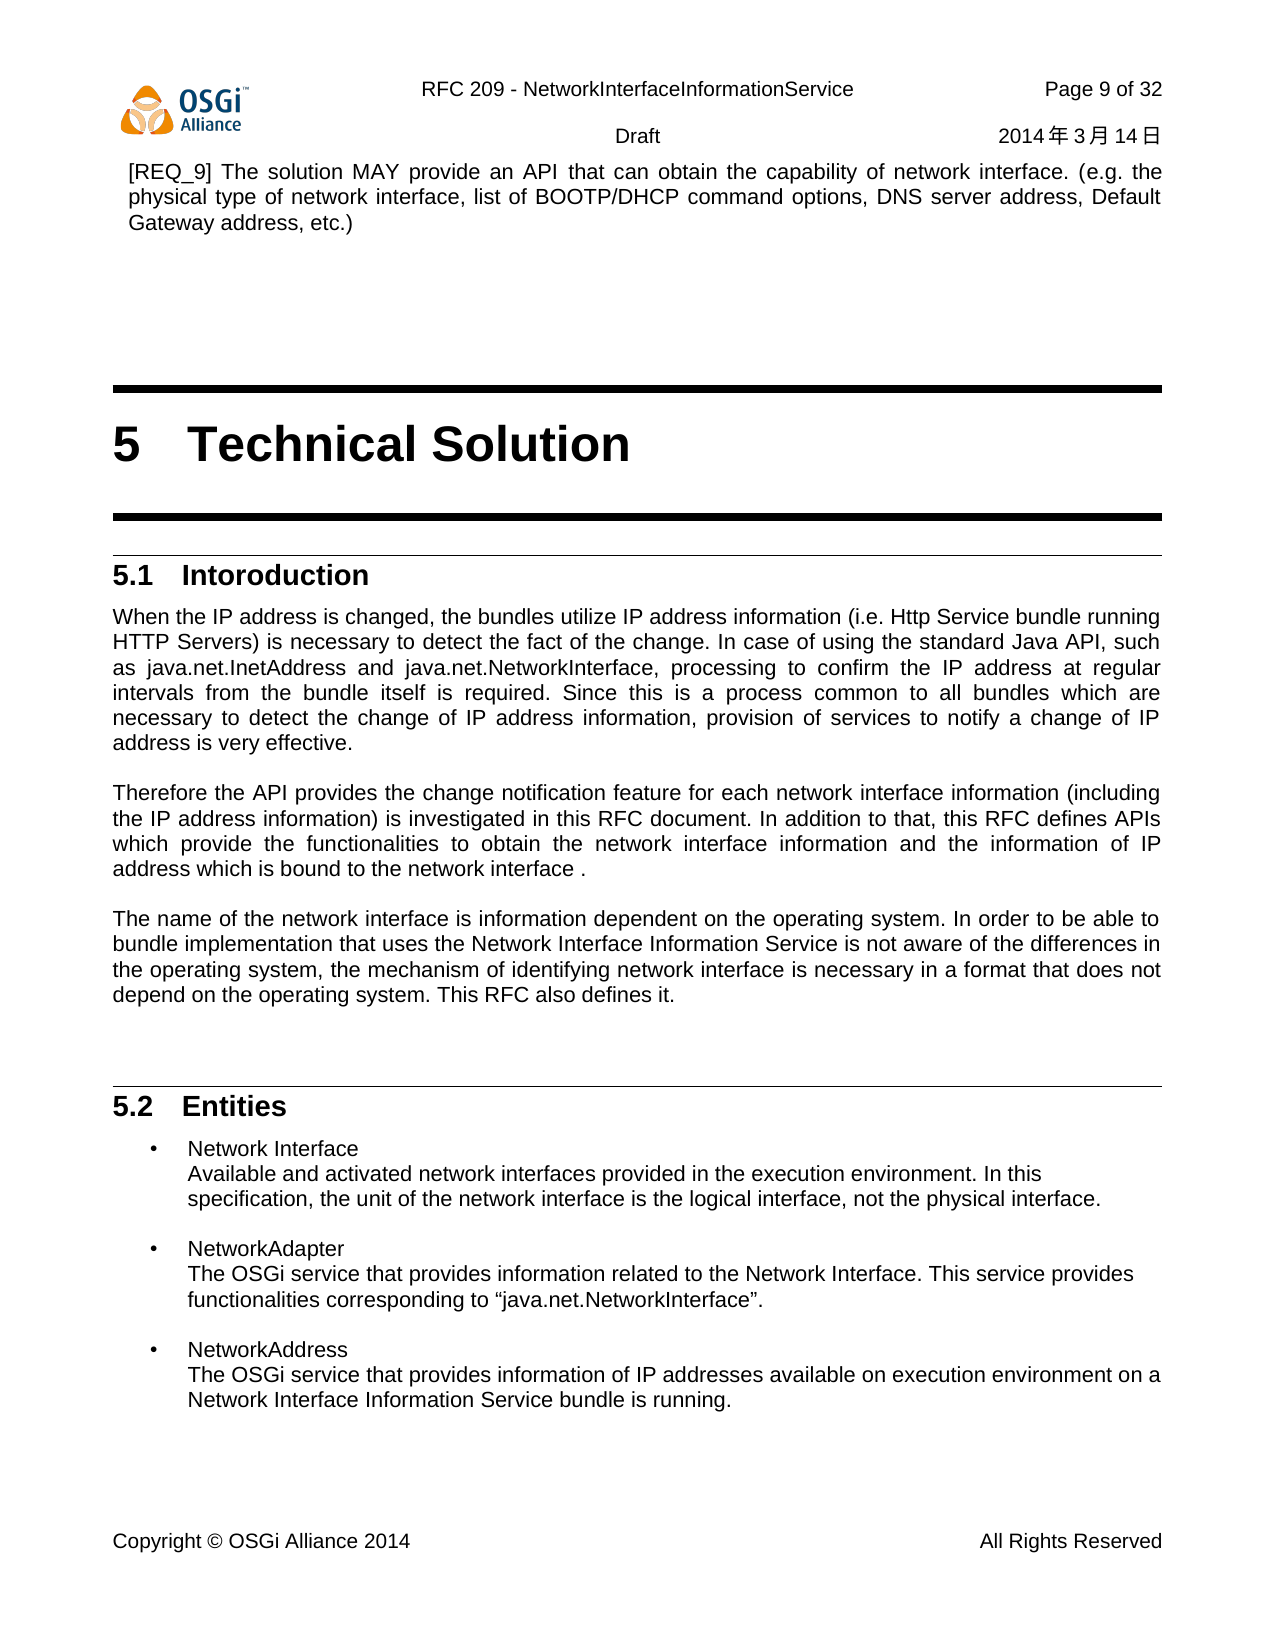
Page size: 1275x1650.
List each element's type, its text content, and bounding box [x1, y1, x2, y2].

text The name of the network interface is information dependent on the operating system. In order to be able to bundle implementation that uses the Network Interface Information Service is not aware of the differences in the operating system, the mechanism of identifying network interface is necessary in a format that does not depend on the operating system. This RFC also defines it. [112, 906, 1162, 1007]
subtitle Intoroduction [112, 556, 1162, 591]
list NetworkAdapter The OSGi service that provides information related to the Network Interface. This service provides functionalities corresponding to “java.net.NetworkInterface”. [150, 1236, 1162, 1312]
text [REQ_9] The solution MAY provide an API that can obtain the capability of network interface. (e.g. the physical type of network interface, list of BOOTP/DHCP command options, DNS server address, Default Gateway address, etc.) [128, 159, 1162, 234]
picture [113, 78, 257, 142]
text Therefore the API provides the change notification feature for each network interface information (including the IP address information) is investigated in this RFC document. In addition to that, this RFC defines APIs which provide the functionalities to obtain the network interface information and the information of IP address which is bound to the network interface . [112, 780, 1162, 881]
list NetworkAddress The OSGi service that provides information of IP addresses available on execution environment on a Network Interface Information Service bundle is running. [150, 1337, 1162, 1412]
text When the IP address is changed, the bundles utilize IP address information (i.e. Http Service bundle running HTTP Servers) is necessary to detect the fact of the change. In case of using the standard Java API, such as java.net.InetAddress and java.net.NetworkInterface, processing to confirm the IP address at regular intervals from the bundle itself is required. Since this is a process common to all bundles which are necessary to detect the change of IP address information, provision of services to notify a change of IP address is very effective. [112, 604, 1162, 755]
subtitle Technical Solution [112, 386, 1162, 521]
subtitle Entities [112, 1087, 1162, 1123]
list Network Interface Available and activated network interfaces provided in the execution environment. In this specification, the unit of the network interface is the logical interface, not the physical interface. [150, 1135, 1162, 1211]
